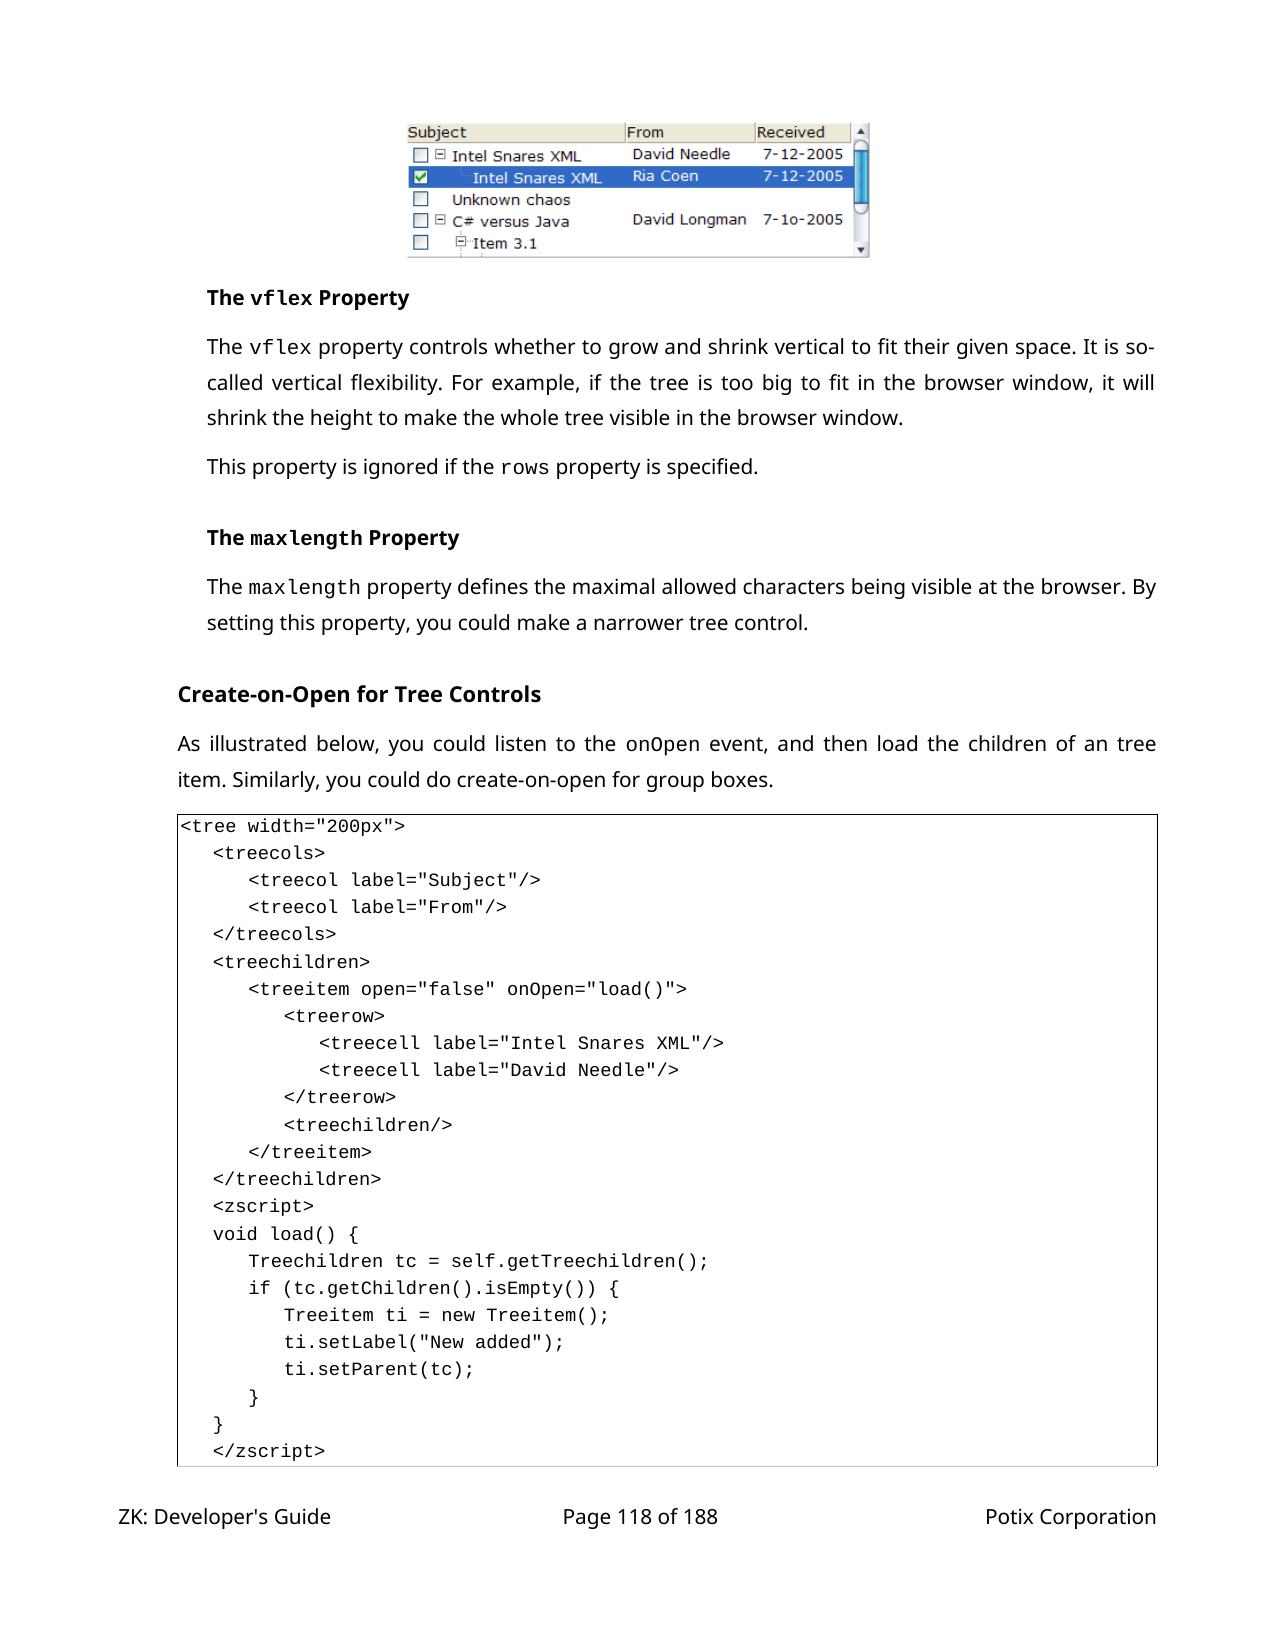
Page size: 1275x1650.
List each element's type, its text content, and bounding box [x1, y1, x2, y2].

subtitle The maxlength Property [207, 523, 1157, 552]
subtitle The vflex Property [207, 283, 1157, 312]
text <zscript> [178, 1194, 1157, 1218]
text </zscript> [178, 1439, 1157, 1466]
text Treechildren tc = self.getTreechildren(); [178, 1248, 1157, 1273]
text The vflex property controls whether to grow and shrink vertical to fit their given space. It is so-called vertical flexibility. For example, if the tree is too big to fit in the browser window, it will shrink the height to make the whole tree visible in the browser window. [207, 332, 1157, 431]
subtitle Create-on-Open for Tree Controls [177, 678, 1157, 708]
text <treerow> [178, 1004, 1157, 1028]
text ti.setLabel("New added"); [178, 1330, 1157, 1354]
text </treeitem> [178, 1140, 1157, 1164]
text <treecell label="Intel Snares XML"/> [178, 1031, 1157, 1055]
text <treecell label="David Needle"/> [178, 1058, 1157, 1082]
text The maxlength property defines the maximal allowed characters being visible at the browser. By setting this property, you could make a narrower tree control. [207, 572, 1157, 636]
text Treeitem ti = new Treeitem(); [178, 1303, 1157, 1327]
text <tree width="200px"> [178, 815, 1157, 838]
text } [178, 1412, 1157, 1436]
text </treerow> [178, 1085, 1157, 1110]
text if (tc.getChildren().isEmpty()) { [178, 1276, 1157, 1300]
text <treecol label="Subject"/> [178, 868, 1157, 892]
text <treechildren> [178, 949, 1157, 974]
text </treecols> [178, 922, 1157, 947]
text This property is ignored if the rows property is specified. [207, 452, 1157, 481]
text <treeitem open="false" onOpen="load()"> [178, 977, 1157, 1001]
text </treechildren> [178, 1167, 1157, 1191]
text <treecol label="From"/> [178, 895, 1157, 919]
text <treechildren/> [178, 1113, 1157, 1137]
picture [403, 118, 872, 259]
text <treecols> [178, 841, 1157, 865]
text ti.setParent(tc); [178, 1357, 1157, 1382]
text } [178, 1384, 1157, 1409]
text void load() { [178, 1221, 1157, 1246]
text As illustrated below, you could listen to the onOpen event, and then load the children of an tree item. Similarly, you could do create-on-open for group boxes. [177, 729, 1157, 793]
